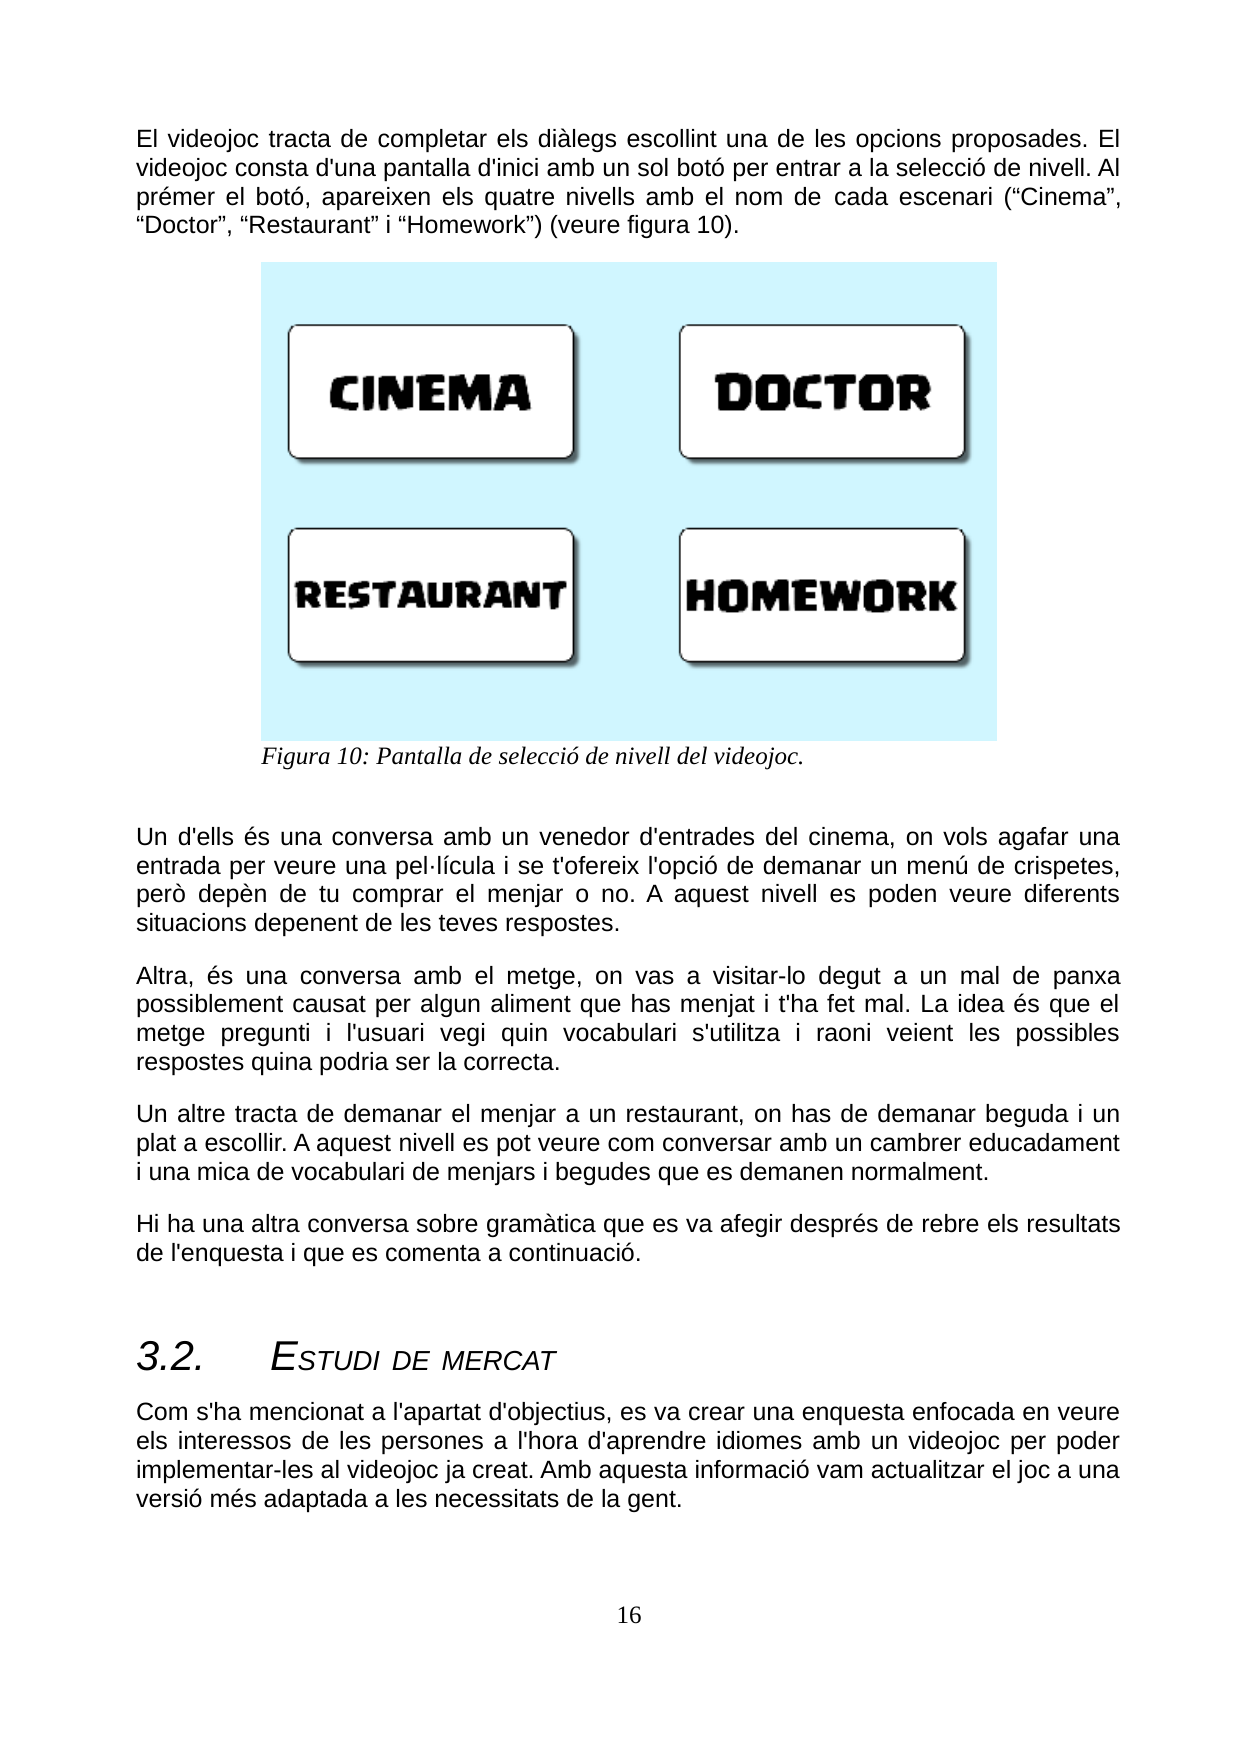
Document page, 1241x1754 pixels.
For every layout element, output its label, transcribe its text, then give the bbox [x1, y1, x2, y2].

text Figura 10: Pantalla de selecció de nivell del videojoc. [261, 741, 997, 769]
subtitle Estudi de mercat [136, 1332, 1122, 1379]
text Com s'ha mencionat a l'apartat d'objectius, es va crear una enquesta enfocada en veure els interessos de les persones a l'hora d'aprendre idiomes amb un videojoc per poder implementar-les al videojoc ja creat. Amb aquesta informació vam actualitzar el joc a una versió més adaptada a les necessitats de la gent. [136, 1397, 1122, 1512]
text Altra, és una conversa amb el metge, on vas a visitar-lo degut a un mal de panxa possiblement causat per algun aliment que has menjat i t'ha fet mal. La idea és que el metge pregunti i l'usuari vegi quin vocabulari s'utilitza i raoni veient les possibles respostes quina podria ser la correcta. [136, 961, 1122, 1076]
text El videojoc tracta de completar els diàlegs escollint una de les opcions proposades. El videojoc consta d'una pantalla d'inici amb un sol botó per entrar a la selecció de nivell. Al prémer el botó, apareixen els quatre nivells amb el nom de cada escenari (“Cinema”, “Doctor”, “Restaurant” i “Homework”) (veure figura 10). [136, 124, 1122, 239]
picture [261, 262, 997, 741]
text Un altre tracta de demanar el menjar a un restaurant, on has de demanar beguda i un plat a escollir. A aquest nivell es pot veure com conversar amb un cambrer educadament i una mica de vocabulari de menjars i begudes que es demanen normalment. [136, 1099, 1122, 1186]
text Un d'ells és una conversa amb un venedor d'entrades del cinema, on vols agafar una entrada per veure una pel·lícula i se t'ofereix l'opció de demanar un menú de crispetes, però depèn de tu comprar el menjar o no. A aquest nivell es poden veure diferents situacions depenent de les teves respostes. [136, 822, 1122, 937]
text Hi ha una altra conversa sobre gramàtica que es va afegir després de rebre els resultats de l'enquesta i que es comenta a continuació. [136, 1209, 1122, 1267]
